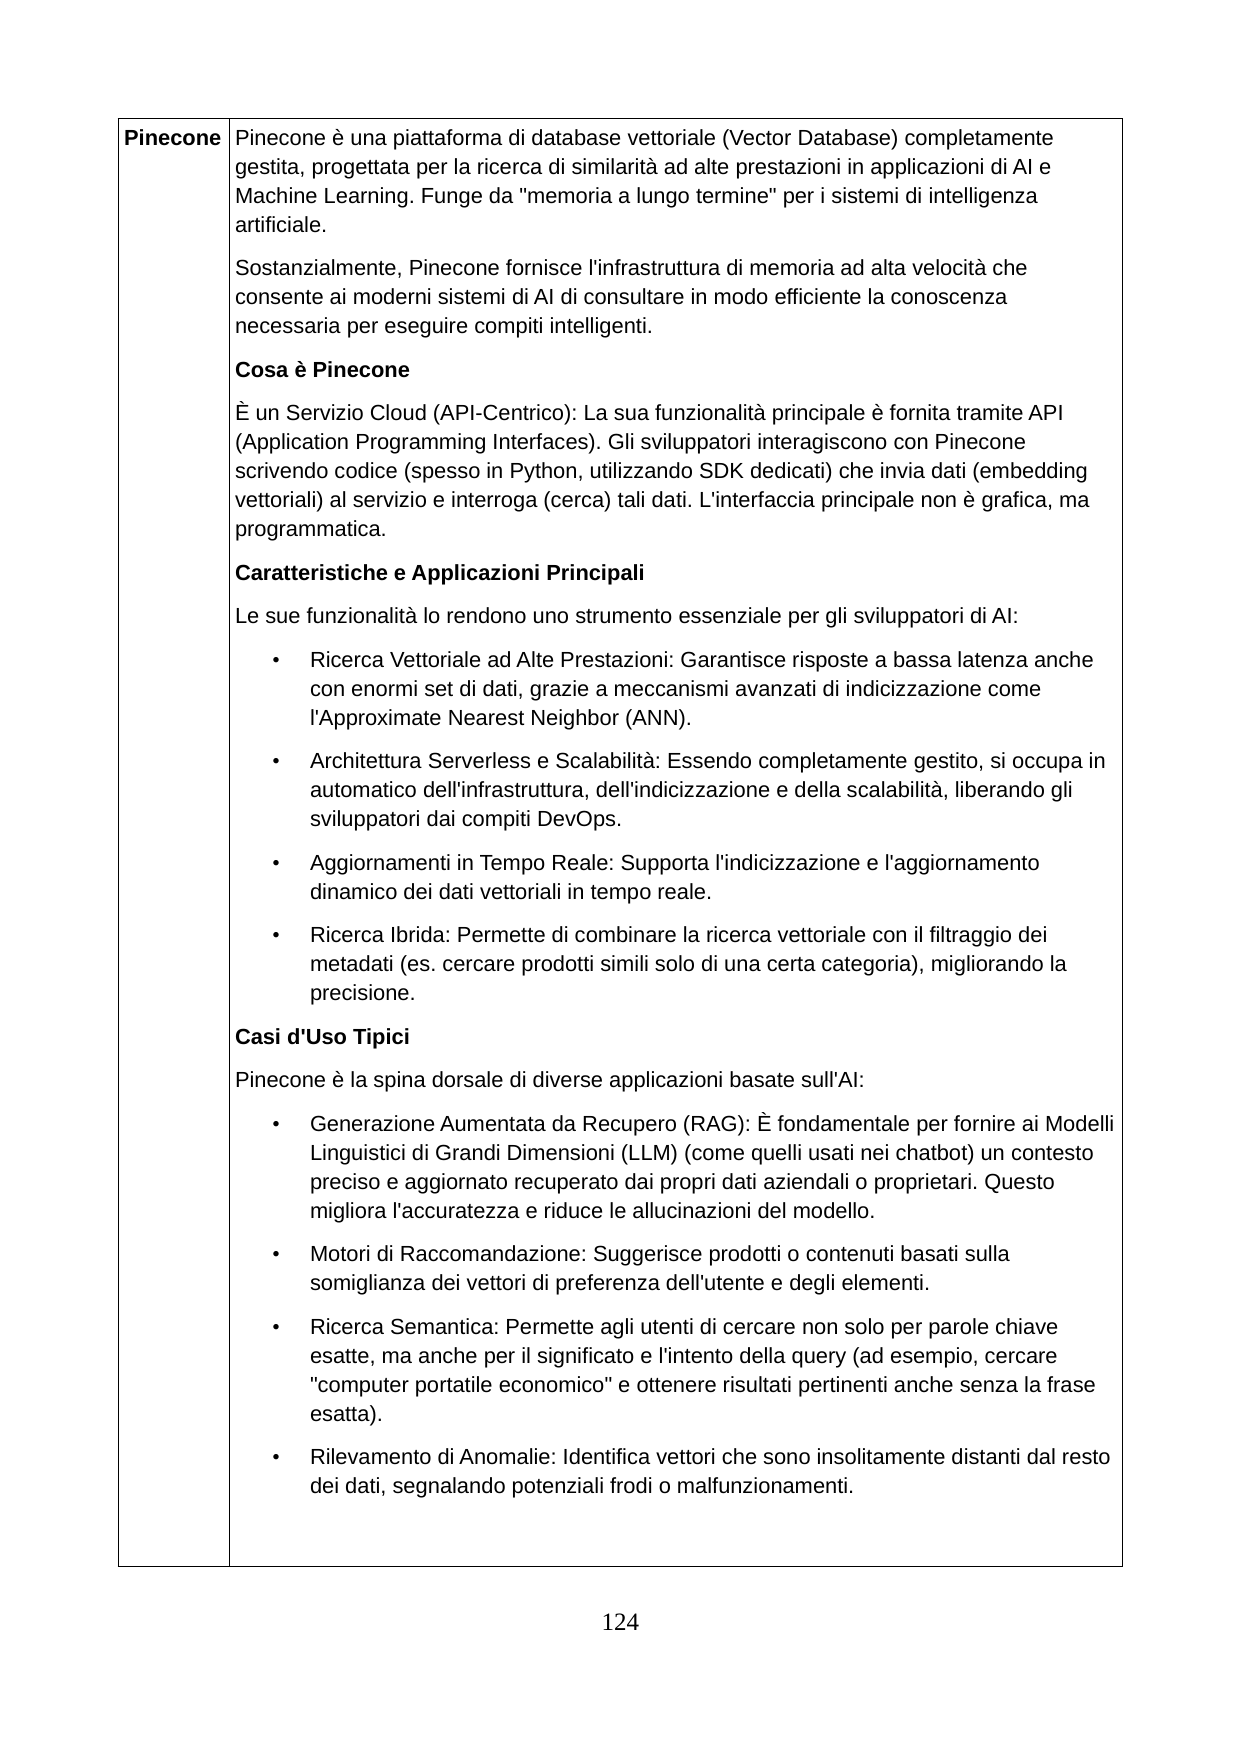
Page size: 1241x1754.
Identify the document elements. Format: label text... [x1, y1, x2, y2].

table_cell Pinecone è una piattaforma di database vettoriale (Vector Database) completamente gestita, progettata per la ricerca di similarità ad alte prestazioni in applicazioni di AI e Machine Learning. Funge da "memoria a lungo termine" per i sistemi di intelligenza artificiale. Sostanzialmente, Pinecone fornisce l'infrastruttura di memoria ad alta velocità che consente ai moderni sistemi di AI di consultare in modo efficiente la conoscenza necessaria per eseguire compiti intelligenti. Cosa è Pinecone È un Servizio Cloud (API-Centrico): La sua funzionalità principale è fornita tramite API (Application Programming Interfaces). Gli sviluppatori interagiscono con Pinecone scrivendo codice (spesso in Python, utilizzando SDK dedicati) che invia dati (embedding vettoriali) al servizio e interroga (cerca) tali dati. L'interfaccia principale non è grafica, ma programmatica. Caratteristiche e Applicazioni Principali Le sue funzionalità lo rendono uno strumento essenziale per gli sviluppatori di AI: Ricerca Vettoriale ad Alte Prestazioni: Garantisce risposte a bassa latenza anche con enormi set di dati, grazie a meccanismi avanzati di indicizzazione come l'Approximate Nearest Neighbor (ANN). Architettura Serverless e Scalabilità: Essendo completamente gestito, si occupa in automatico dell'infrastruttura, dell'indicizzazione e della scalabilità, liberando gli sviluppatori dai compiti DevOps. Aggiornamenti in Tempo Reale: Supporta l'indicizzazione e l'aggiornamento dinamico dei dati vettoriali in tempo reale. Ricerca Ibrida: Permette di combinare la ricerca vettoriale con il filtraggio dei metadati (es. cercare prodotti simili solo di una certa categoria), migliorando la precisione. Casi d'Uso Tipici Pinecone è la spina dorsale di diverse applicazioni basate sull'AI: Generazione Aumentata da Recupero (RAG): È fondamentale per fornire ai Modelli Linguistici di Grandi Dimensioni (LLM) (come quelli usati nei chatbot) un contesto preciso e aggiornato recuperato dai propri dati aziendali o proprietari. Questo migliora l'accuratezza e riduce le allucinazioni del modello. Motori di Raccomandazione: Suggerisce prodotti o contenuti basati sulla somiglianza dei vettori di preferenza dell'utente e degli elementi. Ricerca Semantica: Permette agli utenti di cercare non solo per parole chiave esatte, ma anche per il significato e l'intento della query (ad esempio, cercare "computer portatile economico" e ottenere risultati pertinenti anche senza la frase esatta). Rilevamento di Anomalie: Identifica vettori che sono insolitamente distanti dal resto dei dati, segnalando potenziali frodi o malfunzionamenti. [230, 119, 1122, 1566]
table_cell Pinecone [119, 119, 229, 1566]
